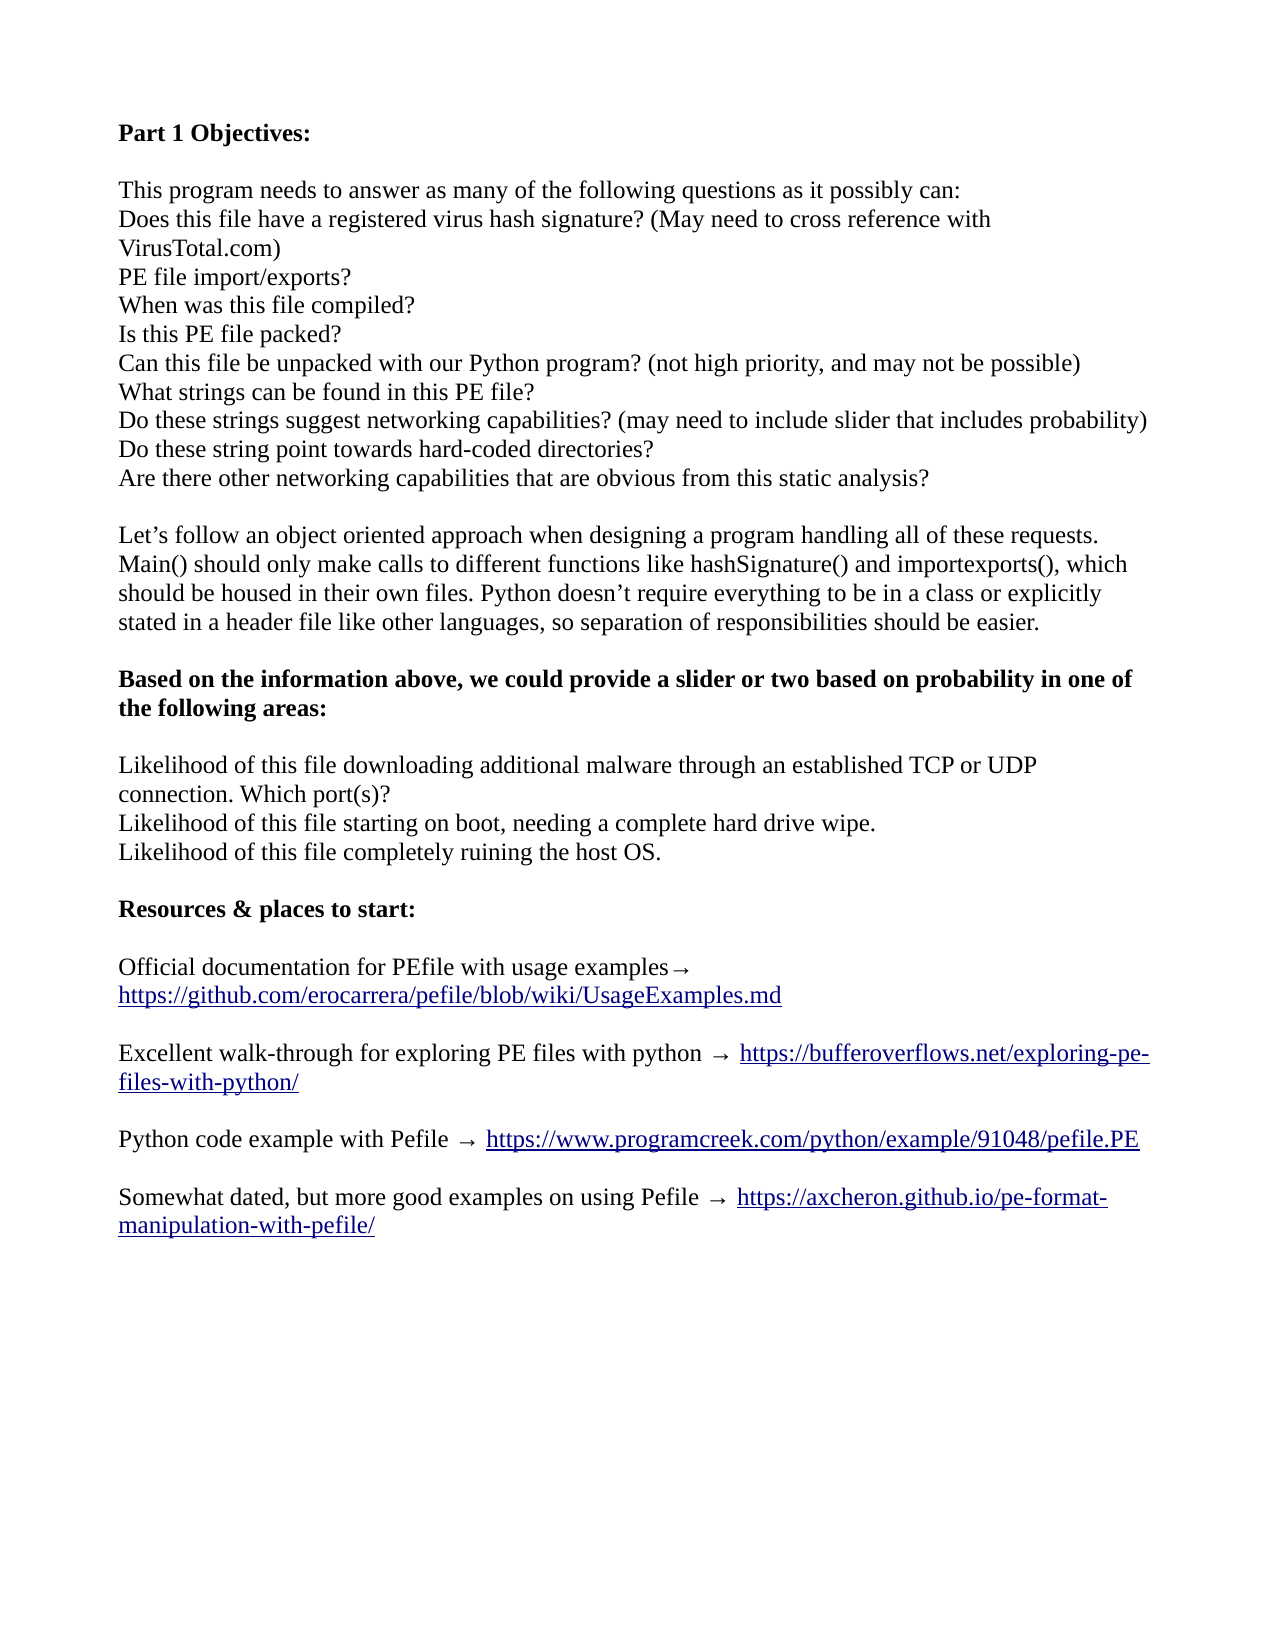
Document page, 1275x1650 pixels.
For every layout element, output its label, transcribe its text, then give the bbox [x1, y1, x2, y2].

text Are there other networking capabilities that are obvious from this static analysis? [118, 463, 1157, 492]
text Does this file have a registered virus hash signature? (May need to cross reference with VirusTotal.com) [118, 204, 1157, 262]
text When was this file compiled? [118, 291, 1157, 319]
text Do these string point towards hard-coded directories? [118, 434, 1157, 463]
text Do these strings suggest networking capabilities? (may need to include slider that includes probability) [118, 406, 1157, 434]
text Likelihood of this file starting on boot, needing a complete hard drive wipe. [118, 808, 1157, 837]
text Official documentation for PEfile with usage examples→ https://github.com/erocarrera/pefile/blob/wiki/UsageExamples.md [118, 952, 1157, 1009]
text Is this PE file packed? [118, 319, 1157, 348]
text Can this file be unpacked with our Python program? (not high priority, and may not be possible) [118, 348, 1157, 377]
text This program needs to answer as many of the following questions as it possibly can: [118, 176, 1157, 204]
text Let’s follow an object oriented approach when designing a program handling all of these requests. Main() should only make calls to different functions like hashSignature() and importexports(), which should be housed in their own files. Python doesn’t require everything to be in a class or explicitly stated in a header file like other languages, so separation of responsibilities should be easier. [118, 521, 1157, 636]
text Python code example with Pefile → https://www.programcreek.com/python/example/91048/pefile.PE [118, 1124, 1157, 1153]
text PE file import/exports? [118, 262, 1157, 291]
text Based on the information above, we could provide a slider or two based on probability in one of the following areas: [118, 664, 1157, 722]
text Likelihood of this file downloading additional malware through an established TCP or UDP connection. Which port(s)? [118, 751, 1157, 808]
text Part 1 Objectives: [118, 118, 1157, 147]
text Excellent walk-through for exploring PE files with python → https://bufferoverflows.net/exploring-pe-files-with-python/ [118, 1038, 1157, 1096]
text Likelihood of this file completely ruining the host OS. [118, 837, 1157, 866]
text Resources & places to start: [118, 894, 1157, 923]
text Somewhat dated, but more good examples on using Pefile → https://axcheron.github.io/pe-format-manipulation-with-pefile/ [118, 1182, 1157, 1239]
text What strings can be found in this PE file? [118, 377, 1157, 406]
